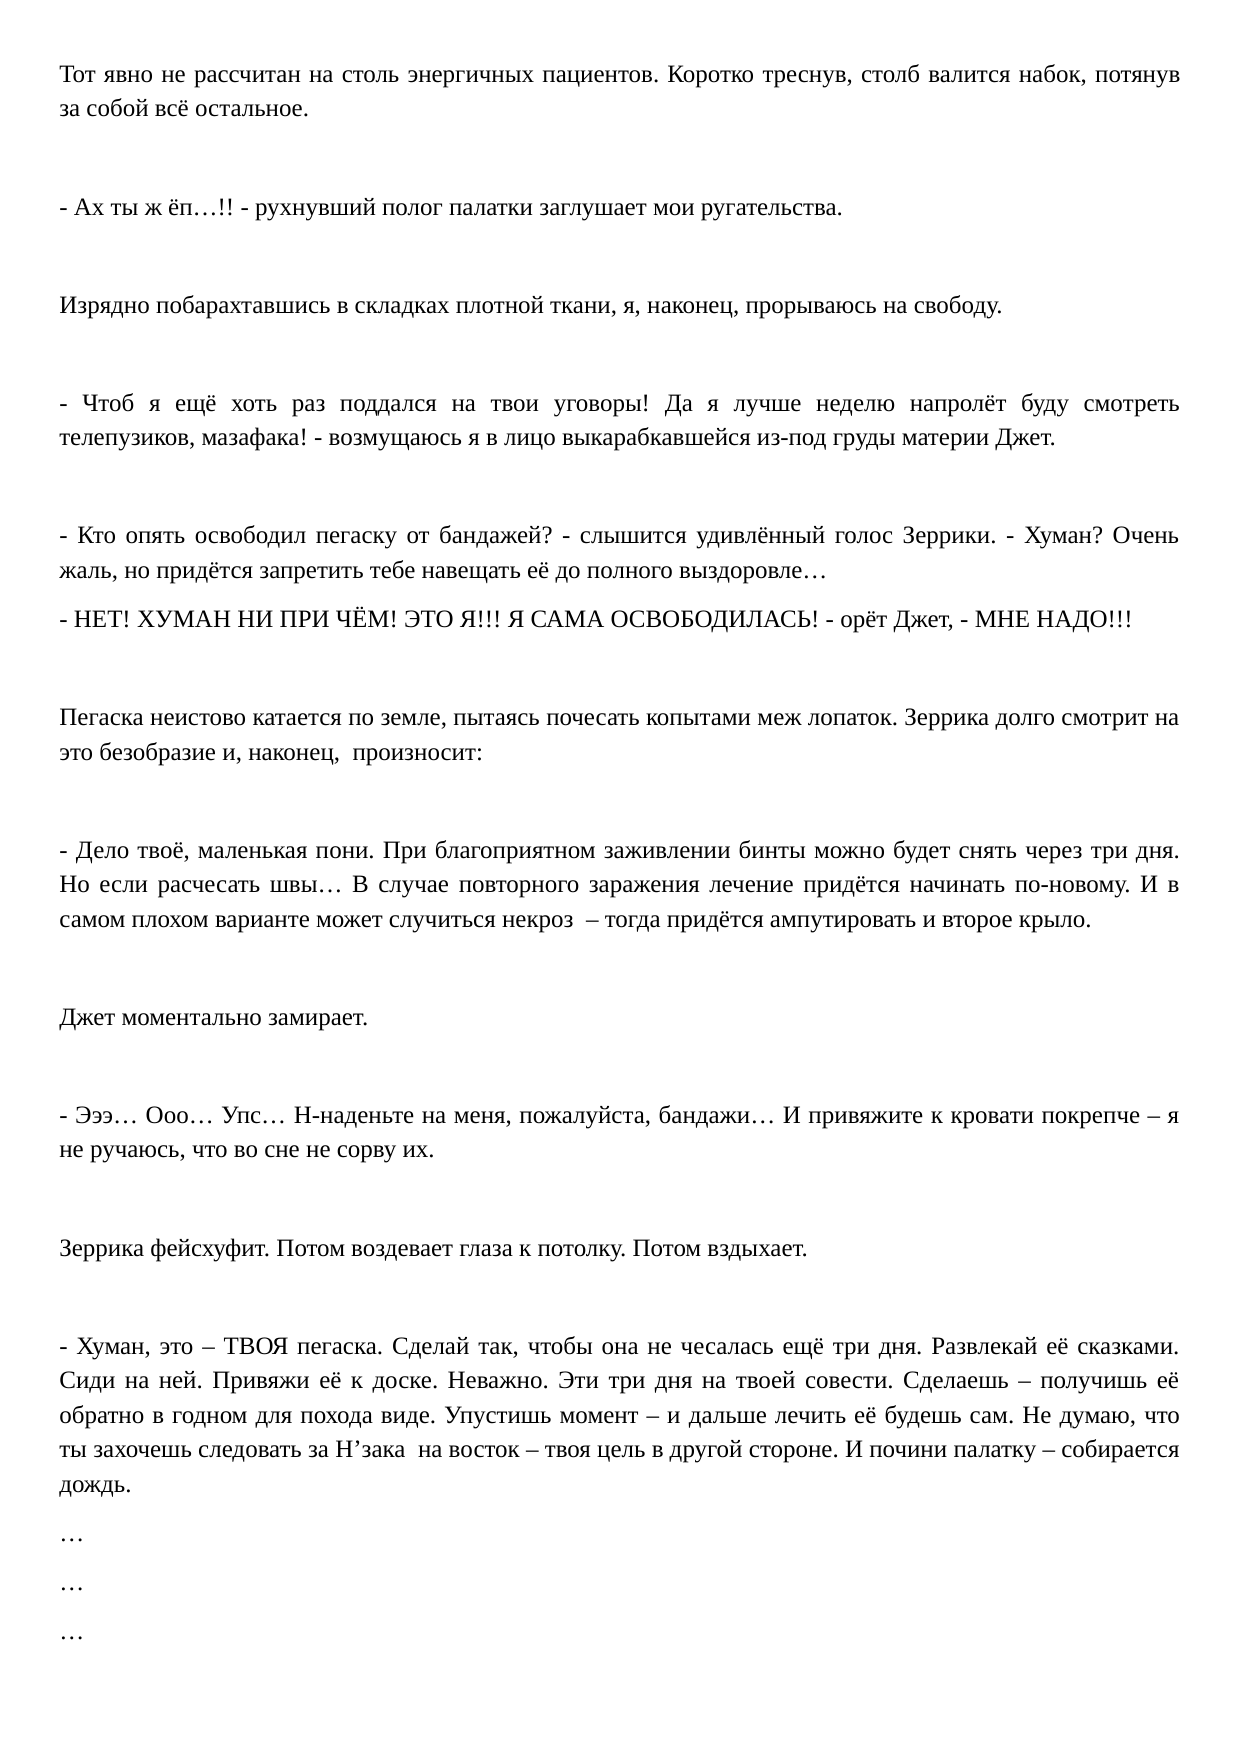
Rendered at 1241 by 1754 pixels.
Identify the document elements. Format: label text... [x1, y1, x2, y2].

text Тот явно не рассчитан на столь энергичных пациентов. Коротко треснув, столб валится набок, потянув за собой всё остальное. [59, 59, 1181, 122]
text - Хуман, это – ТВОЯ пегаска. Сделай так, чтобы она не чесалась ещё три дня. Развлекай её сказками. Сиди на ней. Привяжи её к доске. Неважно. Эти три дня на твоей совести. Сделаешь – получишь её обратно в годном для похода виде. Упустишь момент – и дальше лечить её будешь сам. Не думаю, что ты захочешь следовать за Н’зака на восток – твоя цель в другой стороне. И почини палатку – собирается дождь. [59, 1331, 1181, 1497]
text - Кто опять освободил пегаску от бандажей? - слышится удивлённый голос Зеррики. - Хуман? Очень жаль, но придётся запретить тебе навещать её до полного выздоровле… [59, 521, 1181, 584]
text - Дело твоё, маленькая пони. При благоприятном заживлении бинты можно будет снять через три дня. Но если расчесать швы… В случае повторного заражения лечение придётся начинать по-новому. И в самом плохом варианте может случиться некроз – тогда придётся ампутировать и второе крыло. [59, 835, 1181, 932]
text Джет моментально замирает. [59, 1002, 1181, 1031]
text Изрядно побарахтавшись в складках плотной ткани, я, наконец, прорываюсь на свободу. [59, 290, 1181, 318]
text - Ах ты ж ёп…!! - рухнувший полог палатки заглушает мои ругательства. [59, 192, 1181, 220]
text Пегаска неистово катается по земле, пытаясь почесать копытами меж лопаток. Зеррика долго смотрит на это безобразие и, наконец, произносит: [59, 702, 1181, 765]
text … [59, 1616, 1181, 1644]
text … [59, 1518, 1181, 1546]
text - Эээ… Ооо… Упс… Н-наденьте на меня, пожалуйста, бандажи… И привяжите к кровати покрепче – я не ручаюсь, что во сне не сорву их. [59, 1100, 1181, 1163]
text - Чтоб я ещё хоть раз поддался на твои уговоры! Да я лучше неделю напролёт буду смотреть телепузиков, мазафака! - возмущаюсь я в лицо выкарабкавшейся из-под груды материи Джет. [59, 388, 1181, 451]
text - НЕТ! ХУМАН НИ ПРИ ЧЁМ! ЭТО Я!!! Я САМА ОСВОБОДИЛАСЬ! - орёт Джет, - МНЕ НАДО!!! [59, 604, 1181, 633]
text Зеррика фейсхуфит. Потом воздевает глаза к потолку. Потом вздыхает. [59, 1233, 1181, 1261]
text … [59, 1567, 1181, 1596]
